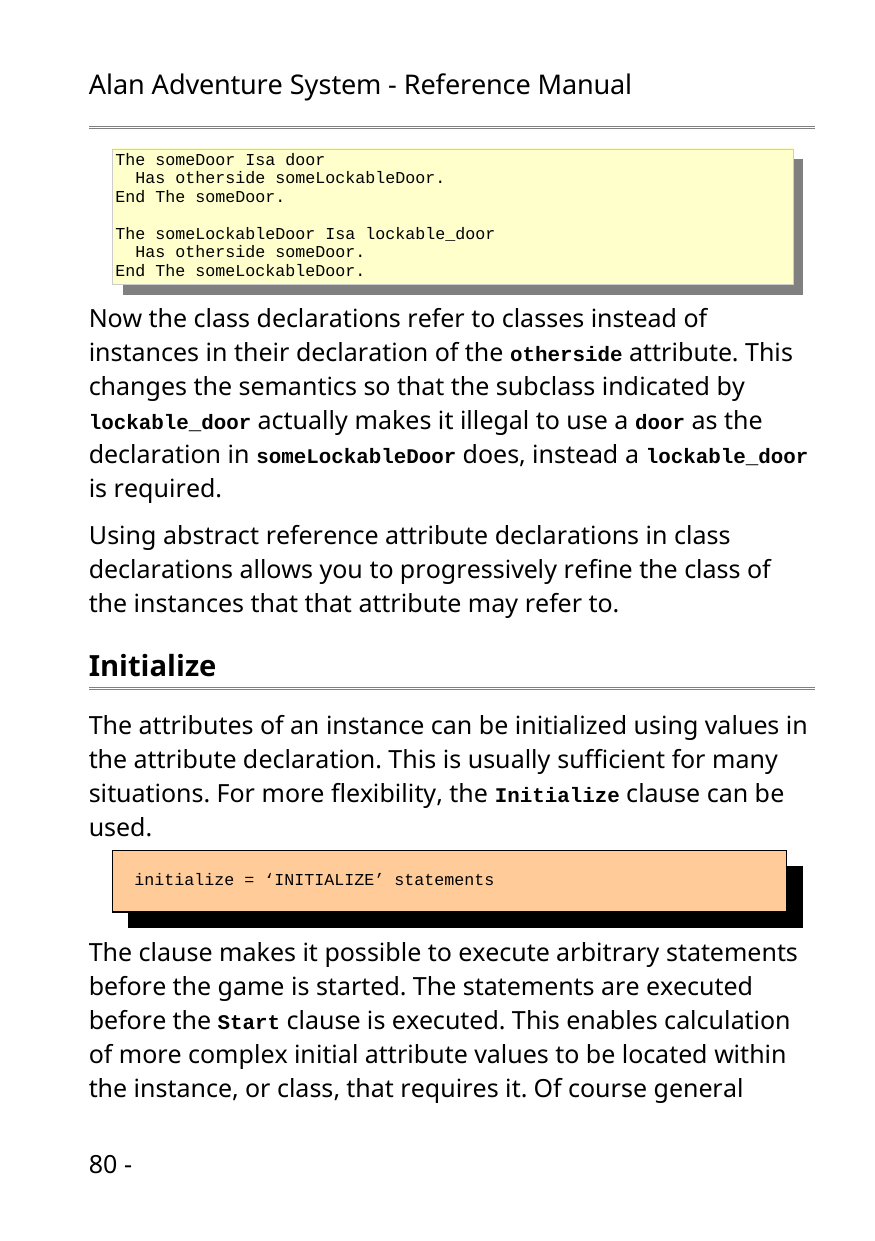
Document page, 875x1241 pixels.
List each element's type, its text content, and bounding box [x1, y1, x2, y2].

text Now the class declarations refer to classes instead of instances in their declaration of the otherside attribute. This changes the semantics so that the subclass indicated by lockable_door actually makes it illegal to use a door as the declaration in someLockableDoor does, instead a lockable_door is required. [88, 301, 815, 505]
text The attributes of an instance can be initialized using values in the attribute declaration. This is usually sufficient for many situations. For more flexibility, the Initialize clause can be used. [88, 708, 815, 844]
text The someLockableDoor Isa lockable_door Has otherside someDoor. End The someLockableDoor. [113, 223, 793, 284]
subtitle Initialize [88, 645, 815, 689]
text initialize = ‘INITIALIZE’ statements [113, 851, 786, 911]
text The clause makes it possible to execute arbitrary statements before the game is started. The statements are executed before the Start clause is executed. This enables calculation of more complex initial attribute values to be located within the instance, or class, that requires it. Of course general [88, 935, 815, 1105]
text The someDoor Isa door Has otherside someLockableDoor. End The someDoor. [113, 150, 793, 204]
text Using abstract reference attribute declarations in class declarations allows you to progressively refine the class of the instances that that attribute may refer to. [88, 518, 815, 620]
